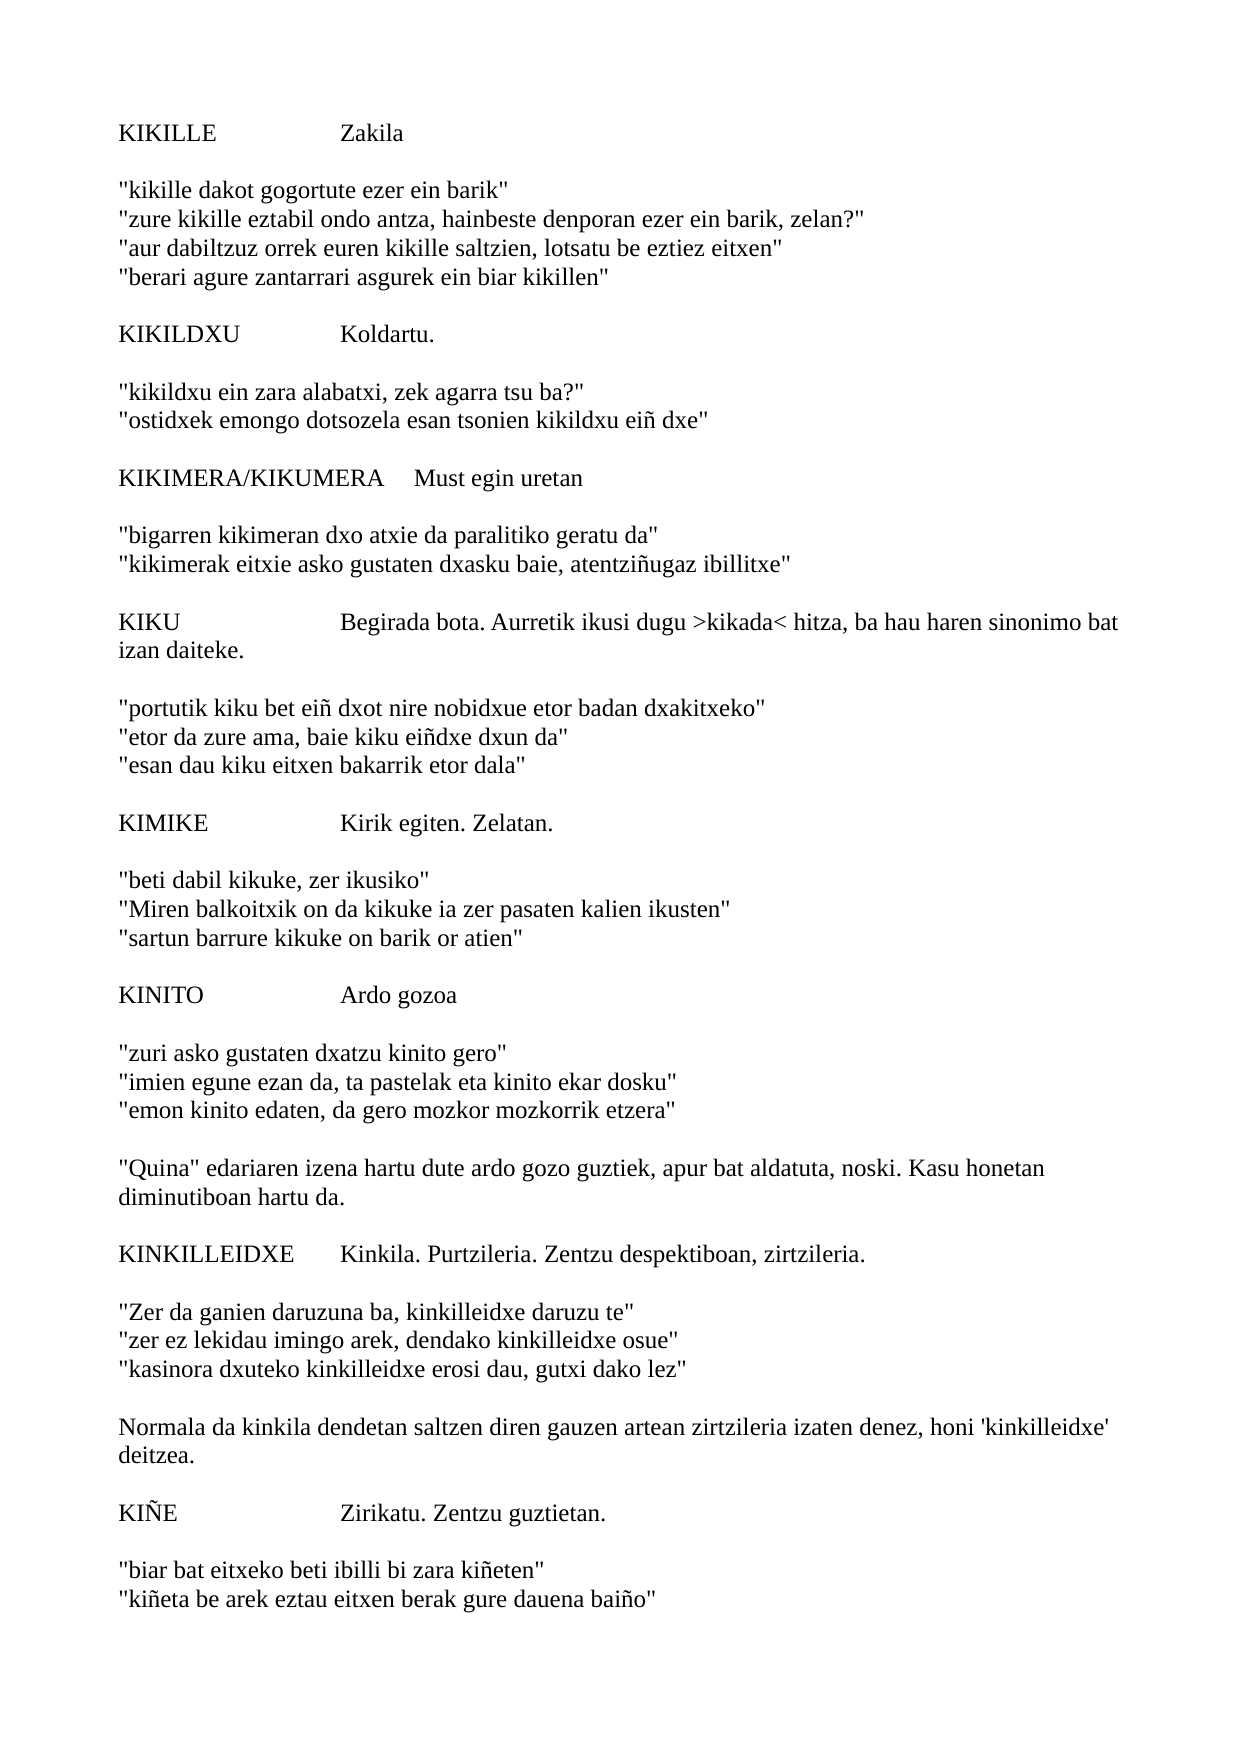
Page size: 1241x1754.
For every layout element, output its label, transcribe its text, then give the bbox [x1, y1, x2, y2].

text Normala da kinkila dendetan saltzen diren gauzen artean zirtzileria izaten denez, honi 'kinkilleidxe' deitzea. [118, 1412, 1122, 1469]
text "Quina" edariaren izena hartu dute ardo gozo guztiek, apur bat aldatuta, noski. Kasu honetan diminutiboan hartu da. [118, 1153, 1122, 1211]
text "portutik kiku bet eiñ dxot nire nobidxue etor badan dxakitxeko" [118, 693, 1122, 722]
text KIKILLE Zakila [118, 118, 1122, 147]
text "etor da zure ama, baie kiku eiñdxe dxun da" [118, 722, 1122, 751]
text "kikildxu ein zara alabatxi, zek agarra tsu ba?" [118, 377, 1122, 406]
text "Miren balkoitxik on da kikuke ia zer pasaten kalien ikusten" [118, 894, 1122, 923]
text KIKILDXU Koldartu. [118, 319, 1122, 348]
text "sartun barrure kikuke on barik or atien" [118, 923, 1122, 952]
text KIKIMERA/KIKUMERA Must egin uretan [118, 463, 1122, 492]
text "imien egune ezan da, ta pastelak eta kinito ekar dosku" [118, 1067, 1122, 1096]
text "bigarren kikimeran dxo atxie da paralitiko geratu da" [118, 521, 1122, 549]
text "kasinora dxuteko kinkilleidxe erosi dau, gutxi dako lez" [118, 1354, 1122, 1383]
text "Zer da ganien daruzuna ba, kinkilleidxe daruzu te" [118, 1297, 1122, 1326]
text "zer ez lekidau imingo arek, dendako kinkilleidxe osue" [118, 1326, 1122, 1354]
text KINITO Ardo gozoa [118, 981, 1122, 1009]
text "emon kinito edaten, da gero mozkor mozkorrik etzera" [118, 1096, 1122, 1124]
text "aur dabiltzuz orrek euren kikille saltzien, lotsatu be eztiez eitxen" [118, 233, 1122, 262]
text "beti dabil kikuke, zer ikusiko" [118, 866, 1122, 894]
text "zure kikille eztabil ondo antza, hainbeste denporan ezer ein barik, zelan?" [118, 204, 1122, 233]
text "kikille dakot gogortute ezer ein barik" [118, 176, 1122, 204]
text KIMIKE Kirik egiten. Zelatan. [118, 808, 1122, 837]
text KINKILLEIDXE Kinkila. Purtzileria. Zentzu despektiboan, zirtzileria. [118, 1239, 1122, 1268]
text KIKU Begirada bota. Aurretik ikusi dugu >kikada< hitza, ba hau haren sinonimo bat izan daiteke. [118, 607, 1122, 664]
text "kikimerak eitxie asko gustaten dxasku baie, atentziñugaz ibillitxe" [118, 549, 1122, 578]
text "biar bat eitxeko beti ibilli bi zara kiñeten" [118, 1556, 1122, 1584]
text "ostidxek emongo dotsozela esan tsonien kikildxu eiñ dxe" [118, 406, 1122, 434]
text "esan dau kiku eitxen bakarrik etor dala" [118, 751, 1122, 779]
text "kiñeta be arek eztau eitxen berak gure dauena baiño" [118, 1584, 1122, 1613]
text "zuri asko gustaten dxatzu kinito gero" [118, 1038, 1122, 1067]
text KIÑE Zirikatu. Zentzu guztietan. [118, 1498, 1122, 1527]
text "berari agure zantarrari asgurek ein biar kikillen" [118, 262, 1122, 291]
